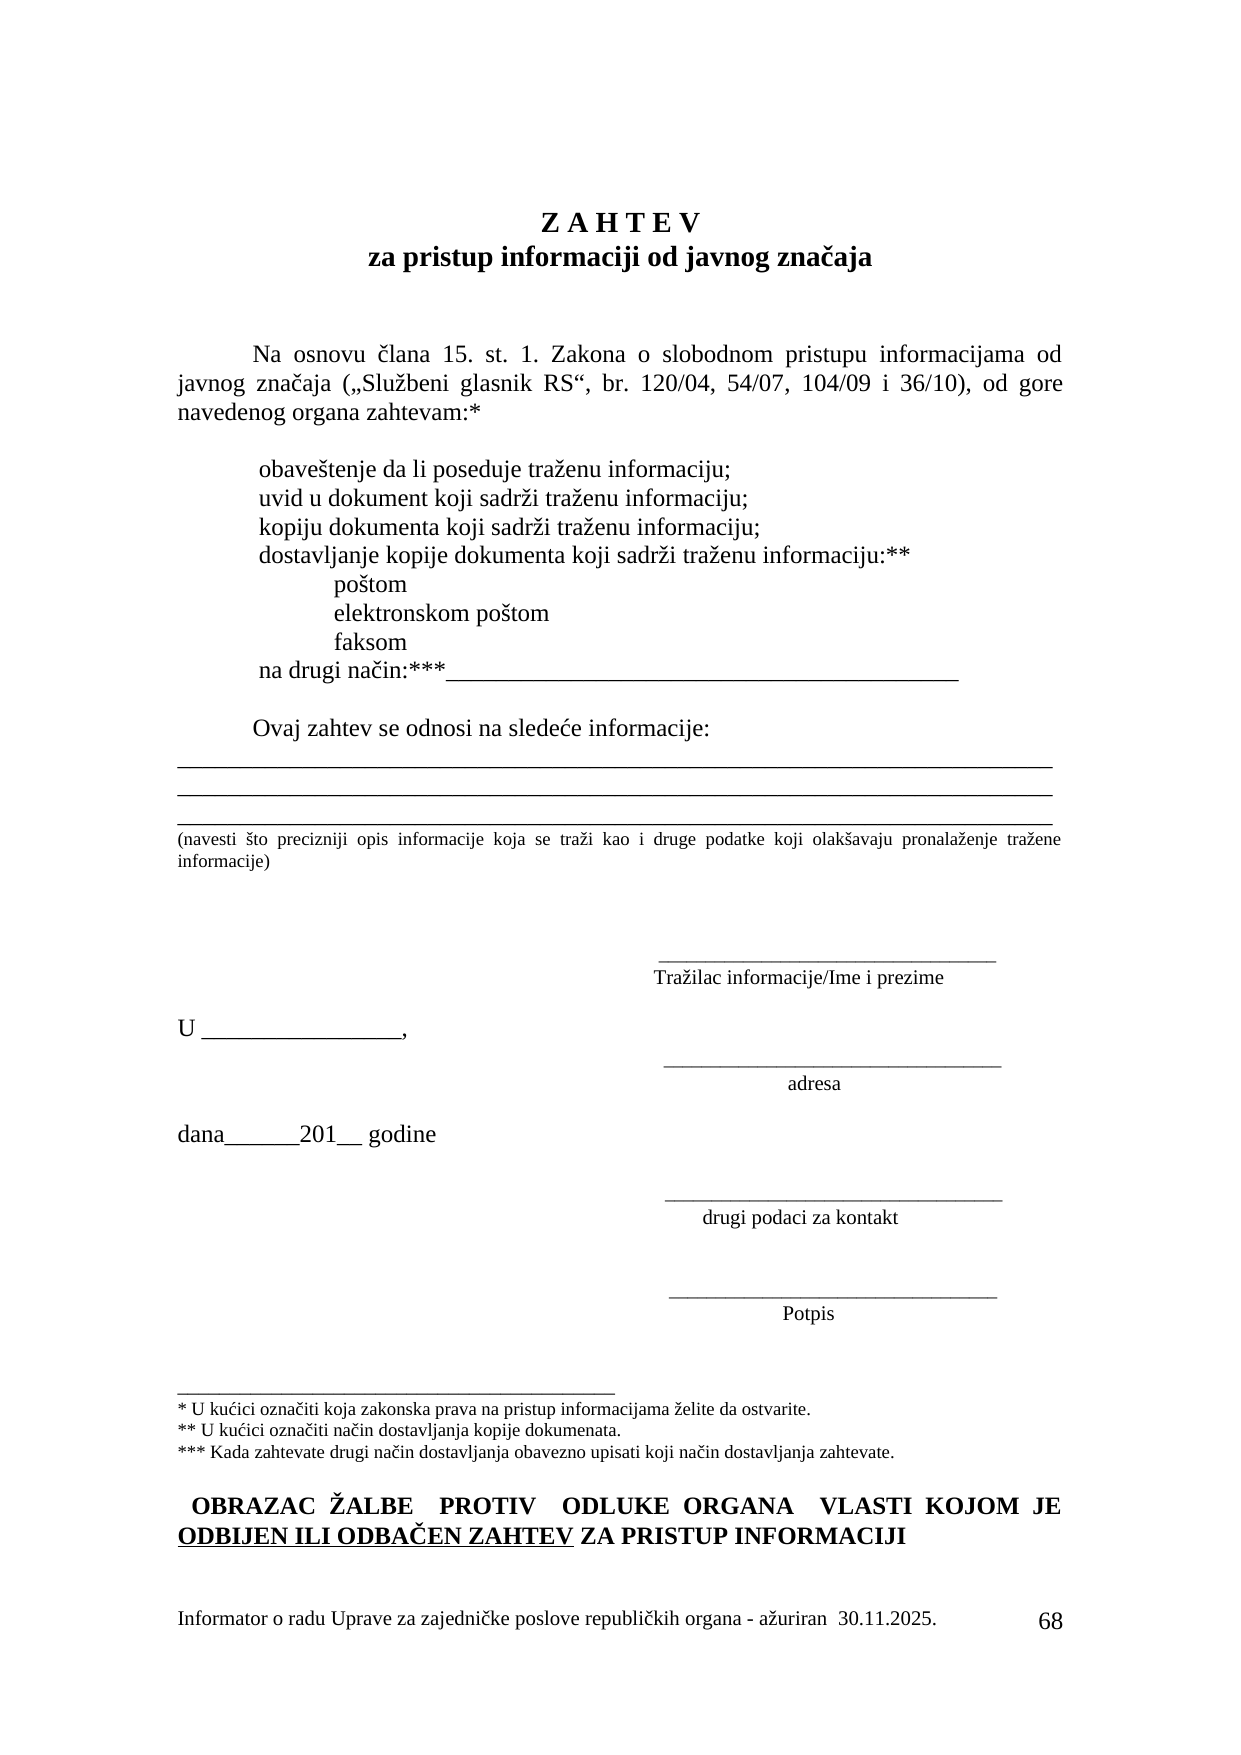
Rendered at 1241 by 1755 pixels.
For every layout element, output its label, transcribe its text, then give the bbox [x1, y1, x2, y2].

text ⁫ dostavlјanje kopije dokumenta koji sadrži traženu informaciju:** [177, 541, 1063, 569]
text U ________________, ____________________________________ [177, 1013, 1063, 1071]
text * U kućici označiti koja zakonska prava na pristup informacijama želite da ostvarite. [177, 1397, 1063, 1419]
text ____________________________________ [552, 917, 1063, 965]
text ⁫ poštom [252, 569, 1063, 598]
text __________________________________________________________________________________________________________________________________________________________________________________________________________________ [177, 742, 1063, 828]
text Tražilac informacije/Ime i prezime [177, 965, 1063, 989]
text __________________________________________ [177, 1373, 1063, 1397]
text Z A H T E V [177, 205, 1063, 239]
text ⁫ elektronskom poštom [252, 598, 1063, 627]
text ⁫ obaveštenje da li poseduje traženu informaciju; [177, 454, 1063, 483]
text ⁫ kopiju dokumenta koji sadrži traženu informaciju; [177, 512, 1063, 541]
text Ovaj zahtev se odnosi na sledeće informacije: [177, 713, 1063, 742]
text ⁫ uvid u dokument koji sadrži traženu informaciju; [177, 483, 1063, 512]
text Potpis [177, 1301, 1063, 1325]
text ⁫ faksom [252, 627, 1063, 656]
text adresa [177, 1071, 1063, 1095]
text za pristup informaciji od javnog značaja [177, 239, 1063, 272]
text *** Kada zahtevate drugi način dostavlјanja obavezno upisati koji način dostavlјanja zahtevate. [177, 1441, 1063, 1462]
text (navesti što precizniji opis informacije koja se traži kao i druge podatke koji olakšavaju pronalaženje tražene informacije) [177, 828, 1063, 871]
text ___________________________________ [177, 1253, 1063, 1301]
text ⁫ na drugi način:***_________________________________________ [177, 656, 1063, 684]
text ** U kućici označiti način dostavlјanja kopije dokumenata. [177, 1419, 1063, 1441]
text dana______201__ godine ____________________________________ [177, 1119, 1063, 1205]
subtitle OBRAZAC ŽALBE PROTIV ODLUKE ORGANA VLASTI KOJOM JE ODBIJEN ILI ODBAČEN ZAHTEV ZA PRISTUP INFORMACIJI [177, 1487, 1063, 1549]
text drugi podaci za kontakt [177, 1205, 1063, 1229]
text Na osnovu člana 15. st. 1. Zakona o slobodnom pristupu informacijama od javnog značaja („Službeni glasnik RS“, br. 120/04, 54/07, 104/09 i 36/10), od gore navedenog organa zahtevam:* [177, 339, 1063, 426]
